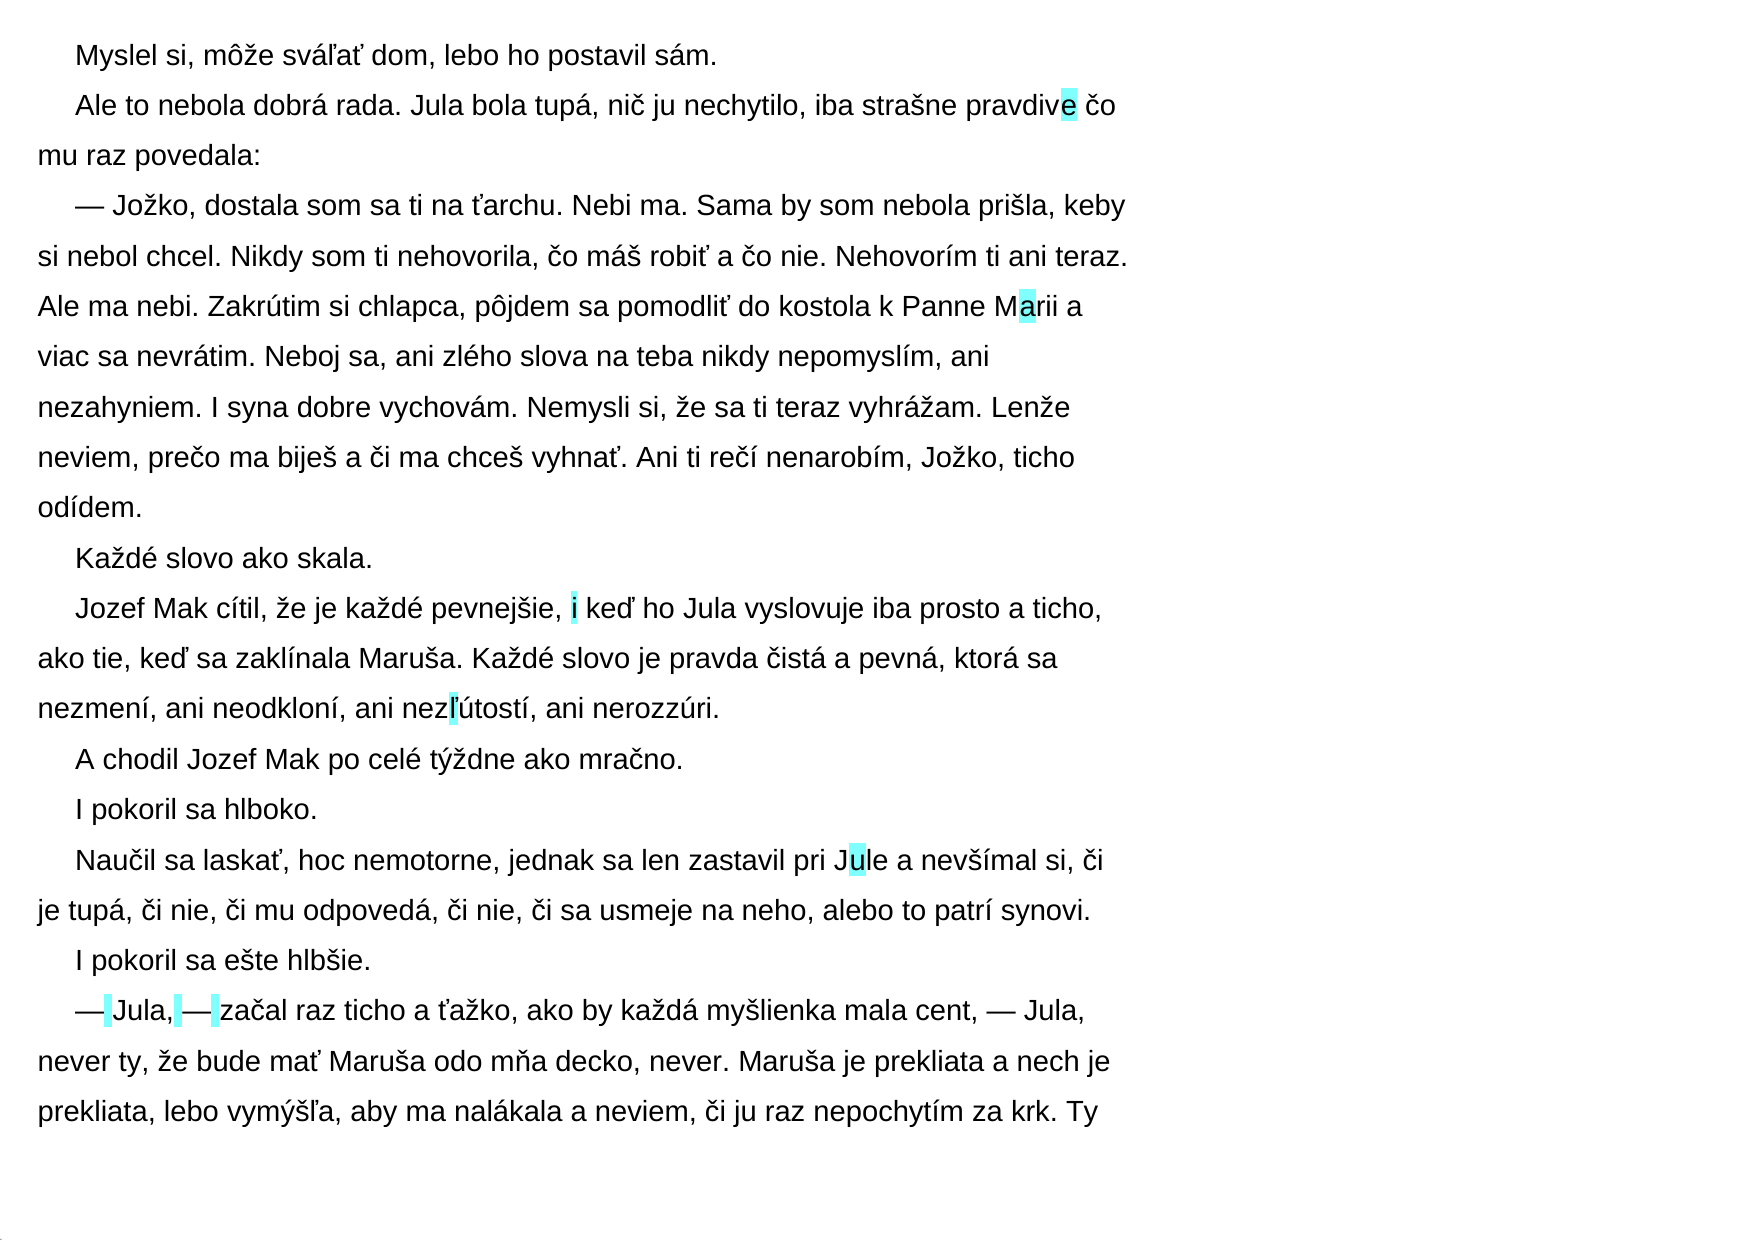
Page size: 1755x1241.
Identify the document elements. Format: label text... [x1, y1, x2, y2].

text — Jožko, dostala som sa ti na ťarchu. Nebi ma. Sama by som nebola prišla, keby si nebol chcel. Nikdy som ti nehovorila, čo máš robiť a čo nie. Nehovorím ti ani teraz. Ale ma nebi. Zakrútim si chlapca, pôjdem sa pomodliť do kostola k Panne Marii a viac sa nevrátim. Neboj sa, ani zlého slova na teba nikdy nepomyslím, ani nezahyniem. I syna dobre vychovám. Nemysli si, že sa ti teraz vyhrážam. Lenže neviem, prečo ma biješ a či ma chceš vyhnať. Ani ti rečí nenarobím, Jožko, ticho odídem. [37, 188, 1130, 524]
text A chodil Jozef Mak po celé týždne ako mračno. [37, 742, 1130, 775]
text Jozef Mak cítil, že je každé pevnejšie, i keď ho Jula vyslovuje iba prosto a ticho, ako tie, keď sa zaklínala Maruša. Každé slovo je pravda čistá a pevná, ktorá sa nezmení, ani neodkloní, ani nezľútostí, ani nerozzúri. [37, 591, 1130, 725]
text Myslel si, môže sváľať dom, lebo ho postavil sám. [37, 37, 1130, 71]
text I pokoril sa hlboko. [37, 792, 1130, 826]
text I pokoril sa ešte hlbšie. [37, 943, 1130, 977]
text Naučil sa laskať, hoc nemotorne, jednak sa len zastavil pri Jule a nevšímal si, či je tupá, či nie, či mu odpovedá, či nie, či sa usmeje na neho, alebo to patrí synovi. [37, 842, 1130, 926]
text Ale to nebola dobrá rada. Jula bola tupá, nič ju nechytilo, iba strašne pravdive čo mu raz povedala: [37, 88, 1130, 172]
text Každé slovo ako skala. [37, 541, 1130, 574]
text — Jula, — začal raz ticho a ťažko, ako by každá myšlienka mala cent, — Jula, never ty, že bude mať Maruša odo mňa decko, never. Maruša je prekliata a nech je prekliata, lebo vymýšľa, aby ma nalákala a neviem, či ju raz nepochytím za krk. Ty [37, 993, 1130, 1128]
